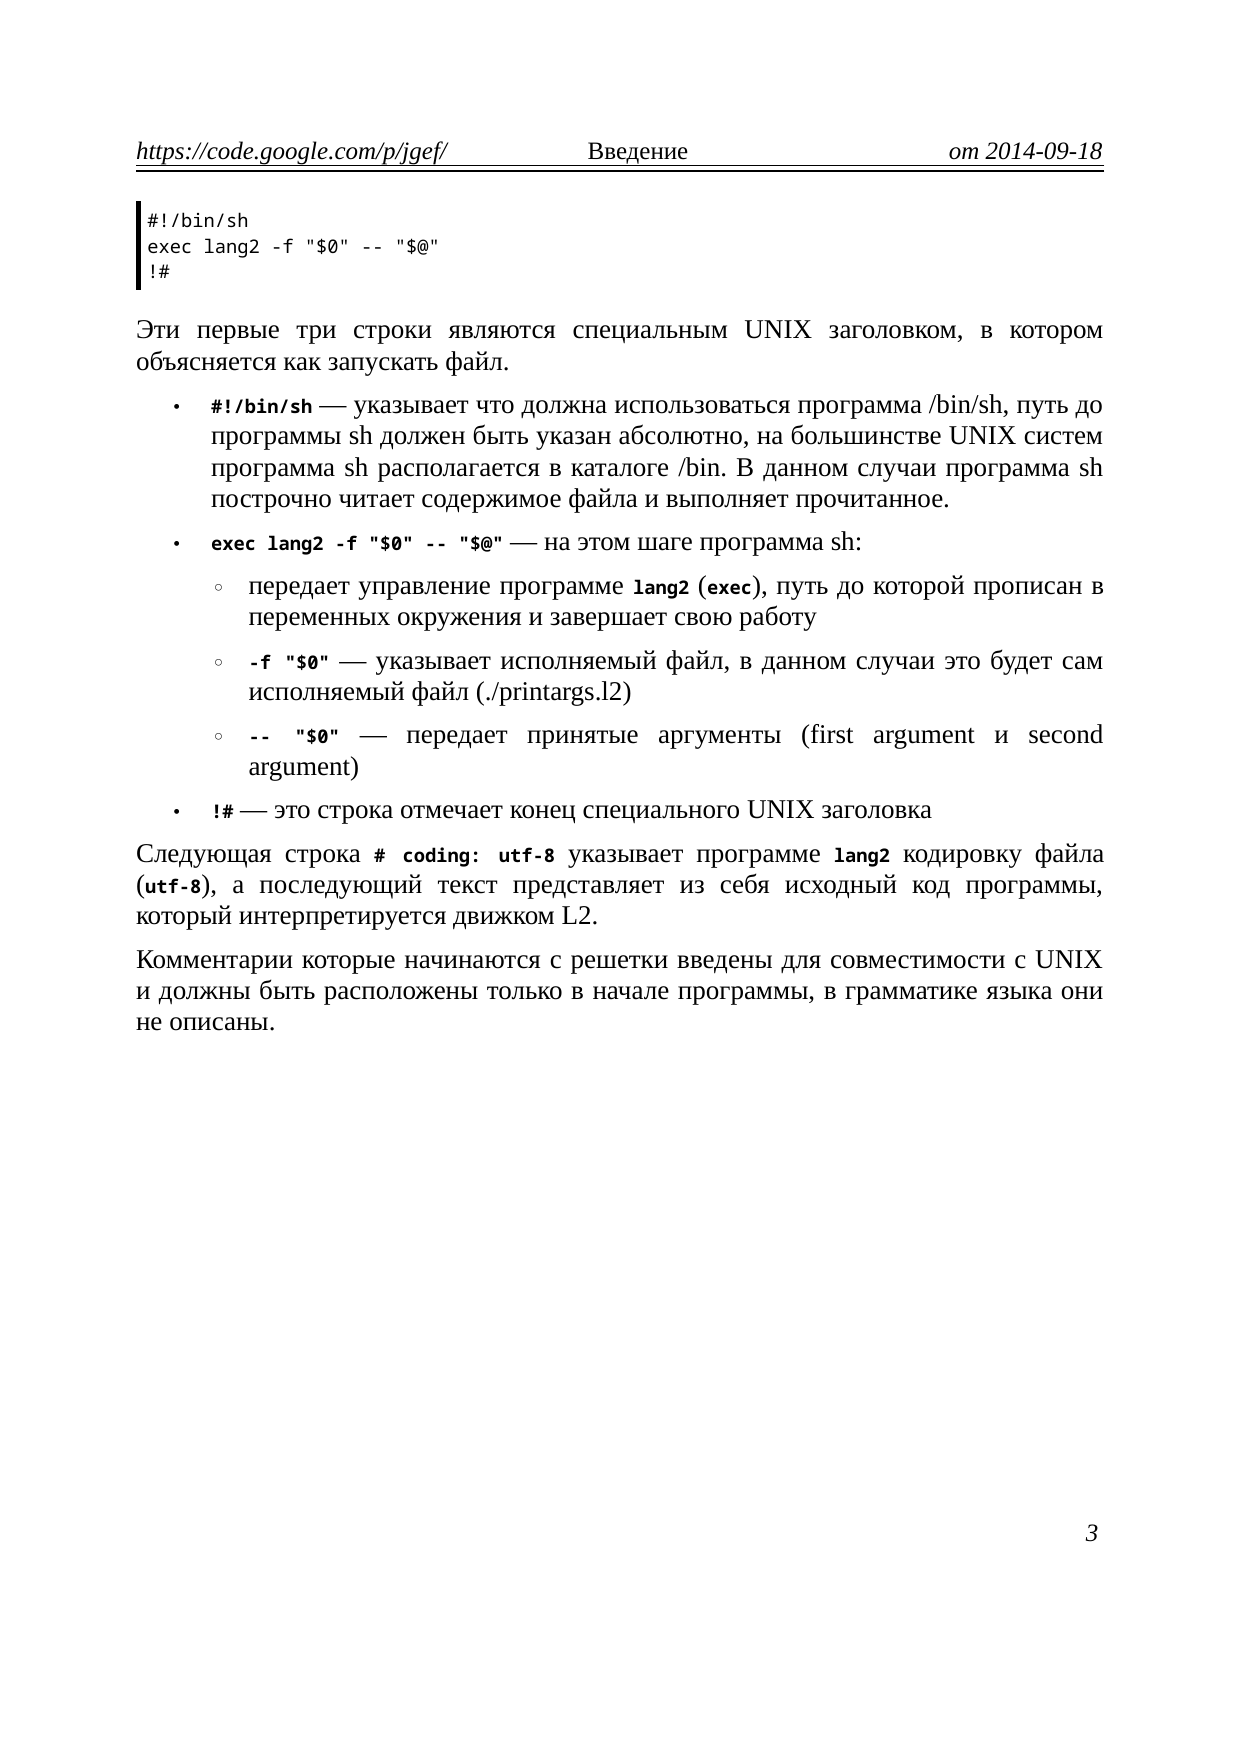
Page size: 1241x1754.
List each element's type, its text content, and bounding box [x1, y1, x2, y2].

list -f "$0" — указывает исполняемый файл, в данном случаи это будет сам исполняемый файл (./printargs.l2) [211, 644, 1104, 706]
text exec lang2 -f "$0" -- "$@" [141, 233, 1104, 258]
text Комментарии которые начинаются с решетки введены для совместимости с UNIX и должны быть расположены только в начале программы, в грамматике языка они не описаны. [136, 943, 1104, 1036]
list передает управление программе lang2 (exec), путь до которой прописан в переменных окружения и завершает свою работу [211, 569, 1104, 631]
text Следующая строка # coding: utf-8 указывает программе lang2 кодировку файла (utf-8), а последующий текст представляет из себя исходный код программы, который интерпретируется движком L2. [136, 837, 1104, 931]
text !# [141, 258, 1104, 290]
list -- "$0" — передает принятые аргументы (first argument и second argument) [211, 719, 1104, 781]
text Эти первые три строки являются специальным UNIX заголовком, в котором объясняется как запускать файл. [136, 313, 1104, 376]
list #!/bin/sh — указывает что должна использоваться программа /bin/sh, путь до программы sh должен быть указан абсолютно, на большинстве UNIX систем программа sh располагается в каталоге /bin. В данном случаи программа sh построчно читает содержимое файла и выполняет прочитанное. [173, 388, 1104, 513]
list !# — это строка отмечает конец специального UNIX заголовка [173, 793, 1104, 824]
list exec lang2 -f "$0" -- "$@" — на этом шаге программа sh: [173, 525, 1104, 557]
text #!/bin/sh [141, 201, 1104, 233]
